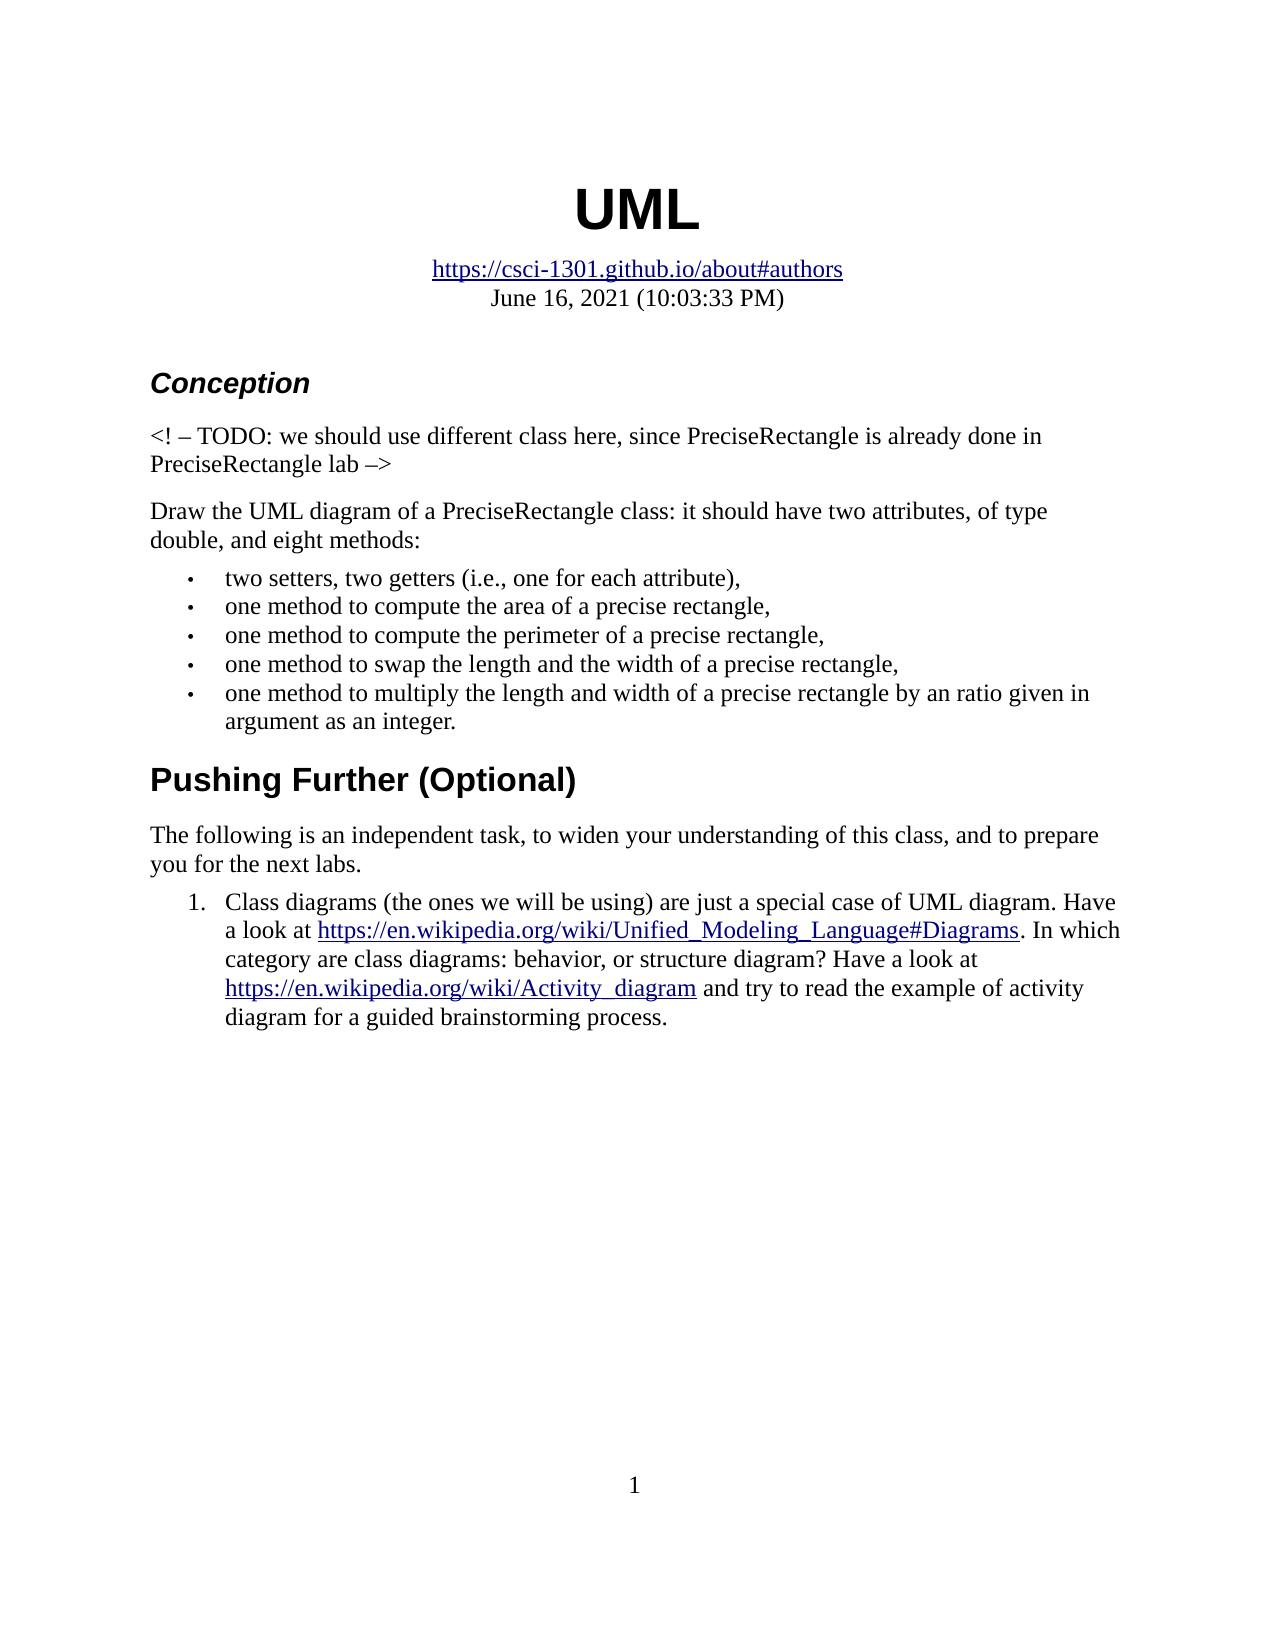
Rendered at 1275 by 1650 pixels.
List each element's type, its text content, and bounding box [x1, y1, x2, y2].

list two setters, two getters (i.e., one for each attribute), [187, 563, 1125, 591]
list one method to swap the length and the width of a precise rectangle, [187, 649, 1125, 678]
list one method to compute the perimeter of a precise rectangle, [187, 620, 1125, 649]
list one method to compute the area of a precise rectangle, [187, 591, 1125, 620]
title UML [150, 175, 1125, 242]
list one method to multiply the length and width of a precise rectangle by an ratio given in argument as an integer. [187, 678, 1125, 735]
subtitle Pushing Further (Optional) [150, 760, 1125, 799]
text <! – TODO: we should use different class here, since PreciseRectangle is already done in PreciseRectangle lab –> [150, 421, 1125, 478]
subtitle Conception [150, 366, 1125, 399]
text June 16, 2021 (10:03:33 PM) [150, 283, 1125, 312]
text https://csci-1301.github.io/about#authors [150, 254, 1125, 283]
text The following is an independent task, to widen your understanding of this class, and to prepare you for the next labs. [150, 820, 1125, 878]
list Class diagrams (the ones we will be using) are just a special case of UML diagram. Have a look at https://en.wikipedia.org/wiki/Unified_Modeling_Language#Diagrams. In which category are class diagrams: behavior, or structure diagram? Have a look at https://en.wikipedia.org/wiki/Activity_diagram and try to read the example of activity diagram for a guided brainstorming process. [187, 887, 1125, 1031]
text Draw the UML diagram of a PreciseRectangle class: it should have two attributes, of type double, and eight methods: [150, 496, 1125, 554]
